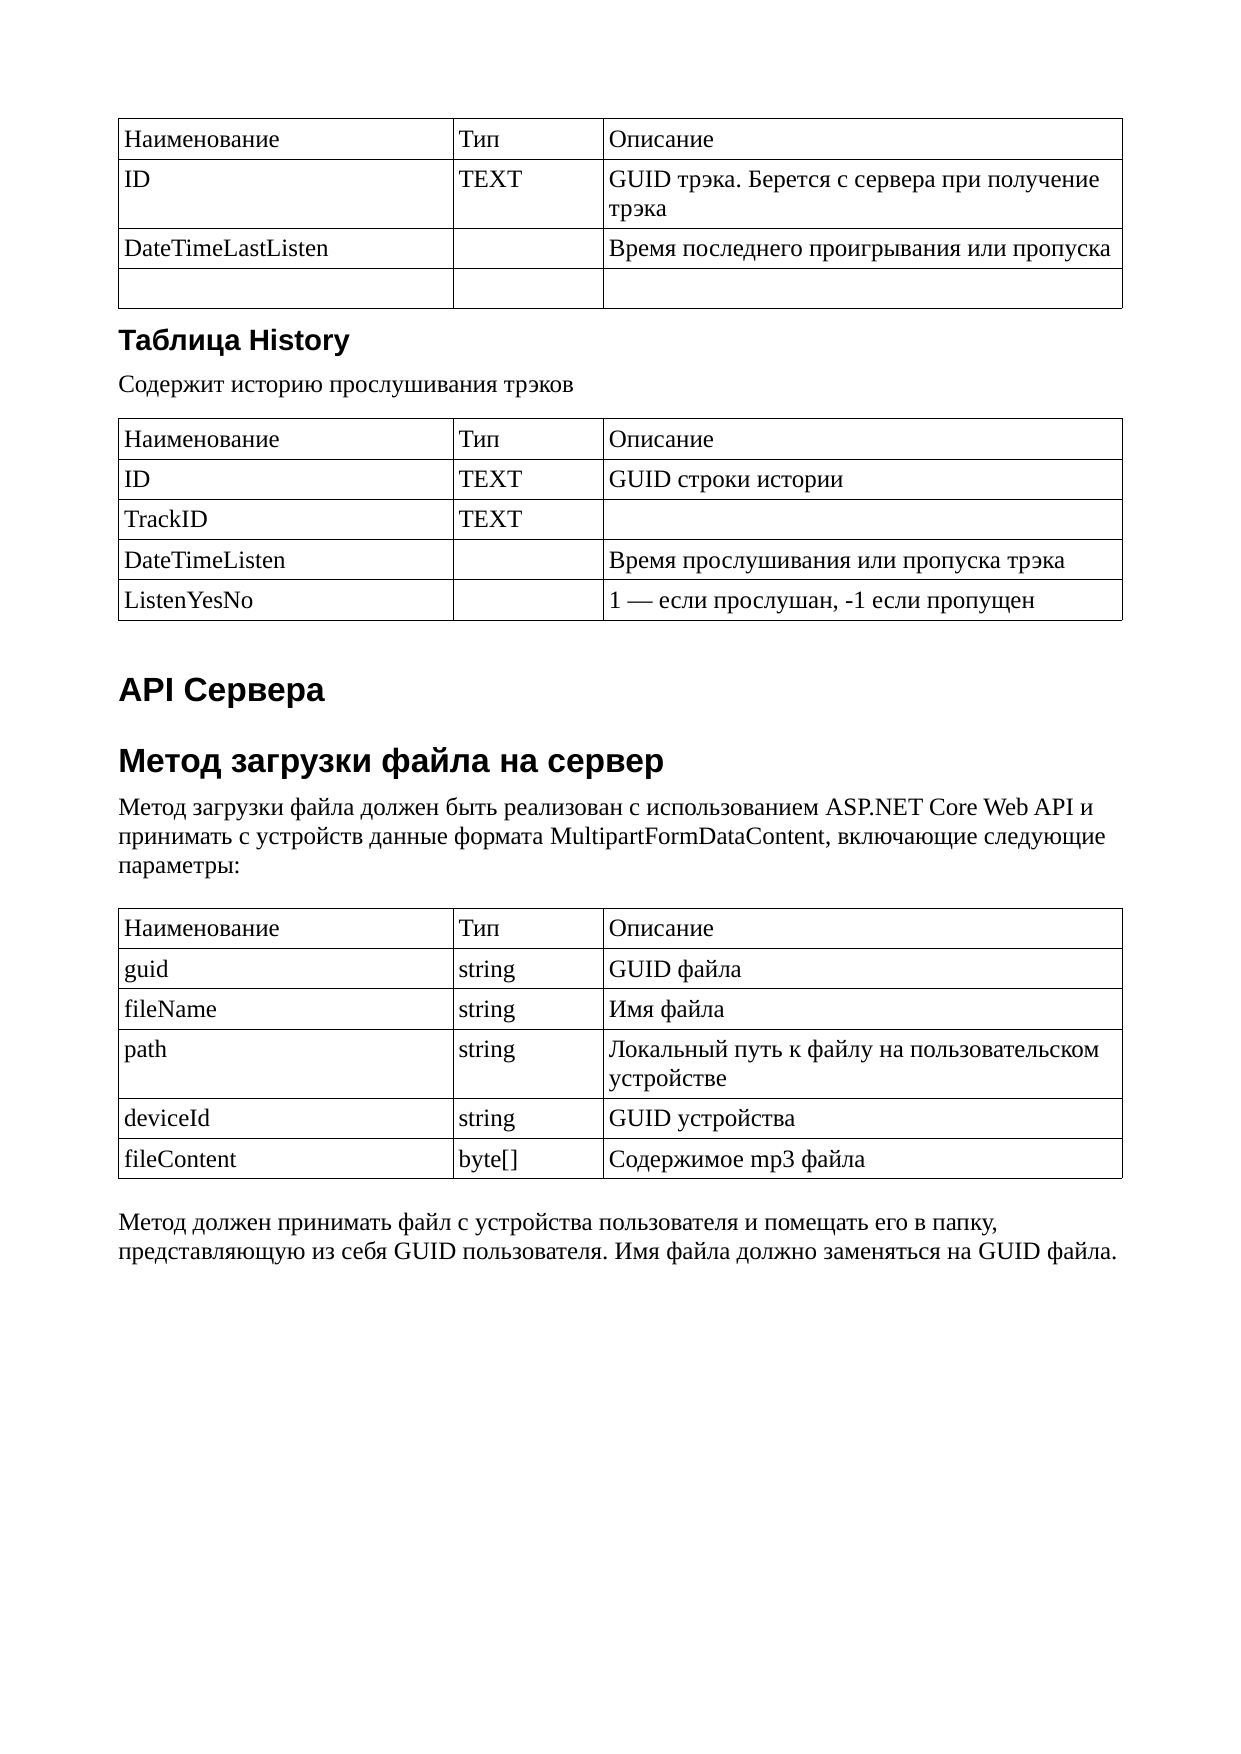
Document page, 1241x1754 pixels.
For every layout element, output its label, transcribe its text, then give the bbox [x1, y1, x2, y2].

table_cell [604, 500, 1122, 539]
table_cell Время прослушивания или пропуска трэка [604, 540, 1122, 579]
table_cell string [454, 1099, 603, 1138]
table_cell fileName [119, 989, 453, 1028]
table_cell GUID строки истории [604, 460, 1122, 499]
table_cell [454, 229, 603, 268]
table_cell fileContent [119, 1139, 453, 1178]
subtitle Таблица History [118, 323, 1122, 357]
table_cell [454, 540, 603, 579]
table_cell TEXT [454, 160, 603, 227]
text Метод должен принимать файл с устройства пользователя и помещать его в папку, представляющую из себя GUID пользователя. Имя файла должно заменяться на GUID файла. [118, 1207, 1122, 1264]
table_header Наименование [119, 419, 453, 458]
table_cell GUID устройства [604, 1099, 1122, 1138]
table_header Наименование [119, 909, 453, 948]
table_cell Имя файла [604, 989, 1122, 1028]
table_cell ID [119, 460, 453, 499]
table_header Тип [454, 419, 603, 458]
table_header Описание [604, 119, 1122, 158]
table_cell [119, 269, 453, 308]
table_cell Содержимое mp3 файла [604, 1139, 1122, 1178]
table_cell TEXT [454, 500, 603, 539]
subtitle Метод загрузки файла на сервер [118, 741, 1122, 780]
table_cell TEXT [454, 460, 603, 499]
table_cell ID [119, 160, 453, 227]
table_cell [454, 580, 603, 620]
table_header Тип [454, 119, 603, 158]
table_header Описание [604, 909, 1122, 948]
text Метод загрузки файла должен быть реализован с использованием ASP.NET Core Web API и принимать с устройств данные формата MultipartFormDataContent, включающие следующие параметры: [118, 792, 1122, 879]
table_cell GUID трэка. Берется с сервера при получение трэка [604, 160, 1122, 227]
text Cодержит историю прослушивания трэков [118, 369, 1122, 398]
table_cell [604, 269, 1122, 308]
table_cell Время последнего проигрывания или пропуска [604, 229, 1122, 268]
table_cell DateTimeListen [119, 540, 453, 579]
table_cell path [119, 1030, 453, 1097]
table_header Наименование [119, 119, 453, 158]
table_cell guid [119, 949, 453, 988]
table_header Описание [604, 419, 1122, 458]
table_cell Локальный путь к файлу на пользовательском устройстве [604, 1030, 1122, 1097]
table_cell string [454, 989, 603, 1028]
table_cell TrackID [119, 500, 453, 539]
table_cell string [454, 1030, 603, 1097]
subtitle API Сервера [118, 669, 1122, 708]
table_cell byte[] [454, 1139, 603, 1178]
table_cell [454, 269, 603, 308]
table_cell ListenYesNo [119, 580, 453, 620]
table_cell string [454, 949, 603, 988]
table_cell DateTimeLastListen [119, 229, 453, 268]
table_cell 1 — если прослушан, -1 если пропущен [604, 580, 1122, 620]
table_header Тип [454, 909, 603, 948]
table_cell deviceId [119, 1099, 453, 1138]
table_cell GUID файла [604, 949, 1122, 988]
